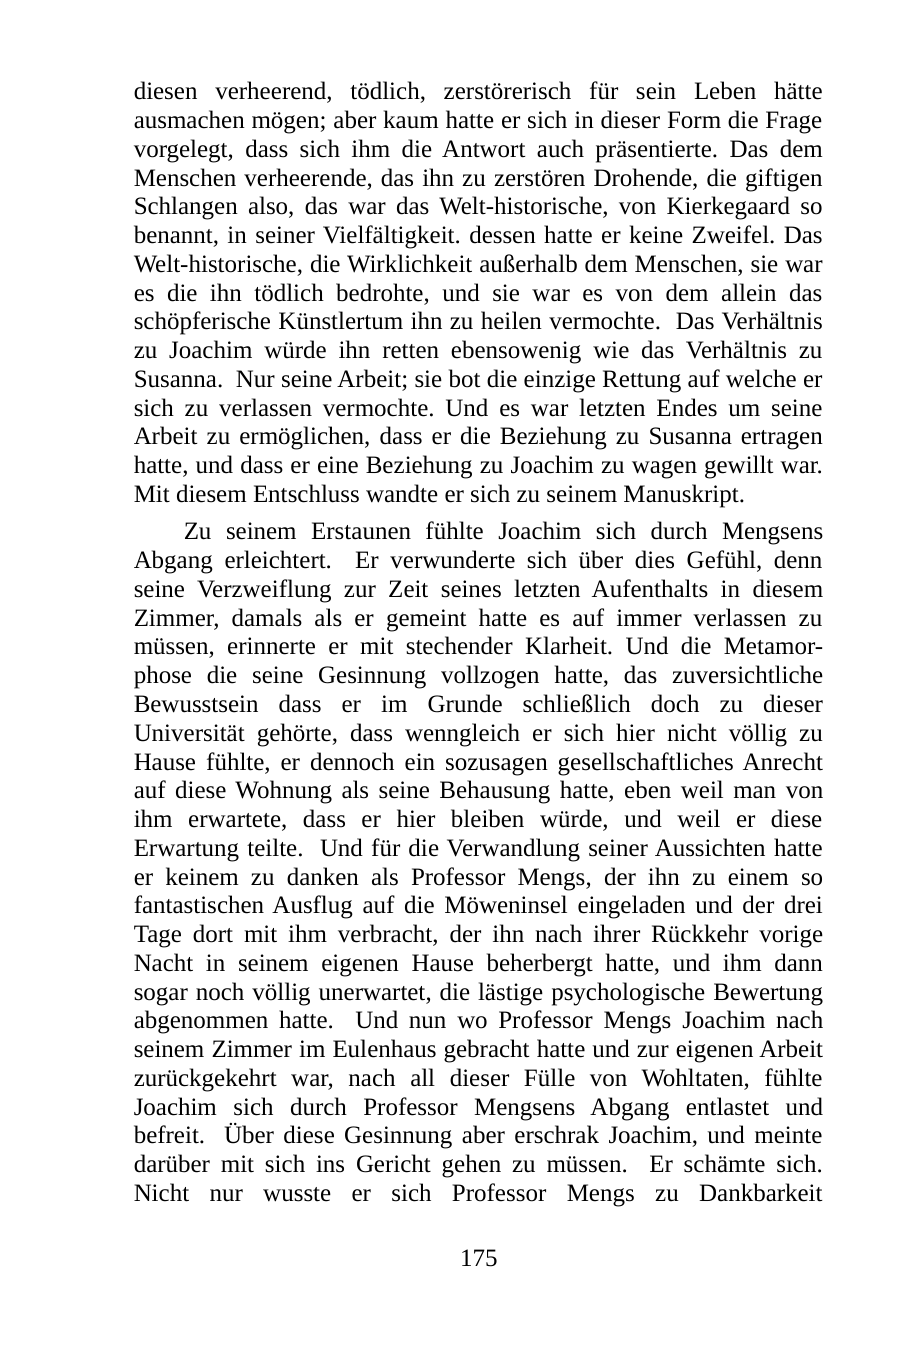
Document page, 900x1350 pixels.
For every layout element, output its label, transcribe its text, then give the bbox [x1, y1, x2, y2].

text diesen verheerend, tödlich, zerstörerisch für sein Leben hätte ausmachen mögen; aber kaum hatte er sich in dieser Form die Frage vorgelegt, dass sich ihm die Antwort auch präsentierte. Das dem Menschen verheerende, das ihn zu zerstören Drohende, die giftigen Schlangen also, das war das Welt-historische, von Kierkegaard so benannt, in seiner Vielfältigkeit. dessen hatte er keine Zweifel. Das Welt-historische, die Wirklichkeit außerhalb dem Menschen, sie war es die ihn tödlich bedrohte, und sie war es von dem allein das schöpferische Künstlertum ihn zu heilen vermochte. Das Verhältnis zu Joachim würde ihn retten ebensowenig wie das Verhältnis zu Susanna. Nur seine Arbeit; sie bot die einzige Rettung auf welche er sich zu verlassen vermochte. Und es war letzten Endes um seine Arbeit zu ermöglichen, dass er die Beziehung zu Susanna ertragen hatte, und dass er eine Beziehung zu Joachim zu wagen gewillt war. Mit diesem Entschluss wandte er sich zu seinem Manuskript. [133, 76, 823, 508]
text Zu seinem Erstaunen fühlte Joachim sich durch Mengsens Abgang erleichtert. Er verwunderte sich über dies Gefühl, denn seine Verzweiflung zur Zeit seines letzten Aufenthalts in diesem Zimmer, damals als er gemeint hatte es auf immer verlassen zu müssen, erinnerte er mit stechender Klarheit. Und die Metamor-phose die seine Gesinnung vollzogen hatte, das zuversichtliche Bewusstsein dass er im Grunde schließlich doch zu dieser Universität gehörte, dass wenngleich er sich hier nicht völlig zu Hause fühlte, er dennoch ein sozusagen gesellschaftliches Anrecht auf diese Wohnung als seine Behausung hatte, eben weil man von ihm erwartete, dass er hier bleiben würde, und weil er diese Erwartung teilte. Und für die Verwandlung seiner Aussichten hatte er keinem zu danken als Professor Mengs, der ihn zu einem so fantastischen Ausflug auf die Möweninsel eingeladen und der drei Tage dort mit ihm verbracht, der ihn nach ihrer Rückkehr vorige Nacht in seinem eigenen Hause beherbergt hatte, und ihm dann sogar noch völlig unerwartet, die lästige psychologische Bewertung abgenommen hatte. Und nun wo Professor Mengs Joachim nach seinem Zimmer im Eulenhaus gebracht hatte und zur eigenen Arbeit zurückgekehrt war, nach all dieser Fülle von Wohltaten, fühlte Joachim sich durch Professor Mengsens Abgang entlastet und befreit. Über diese Gesinnung aber erschrak Joachim, und meinte darüber mit sich ins Gericht gehen zu müssen. Er schämte sich. Nicht nur wusste er sich Professor Mengs zu Dankbarkeit [133, 517, 823, 1207]
